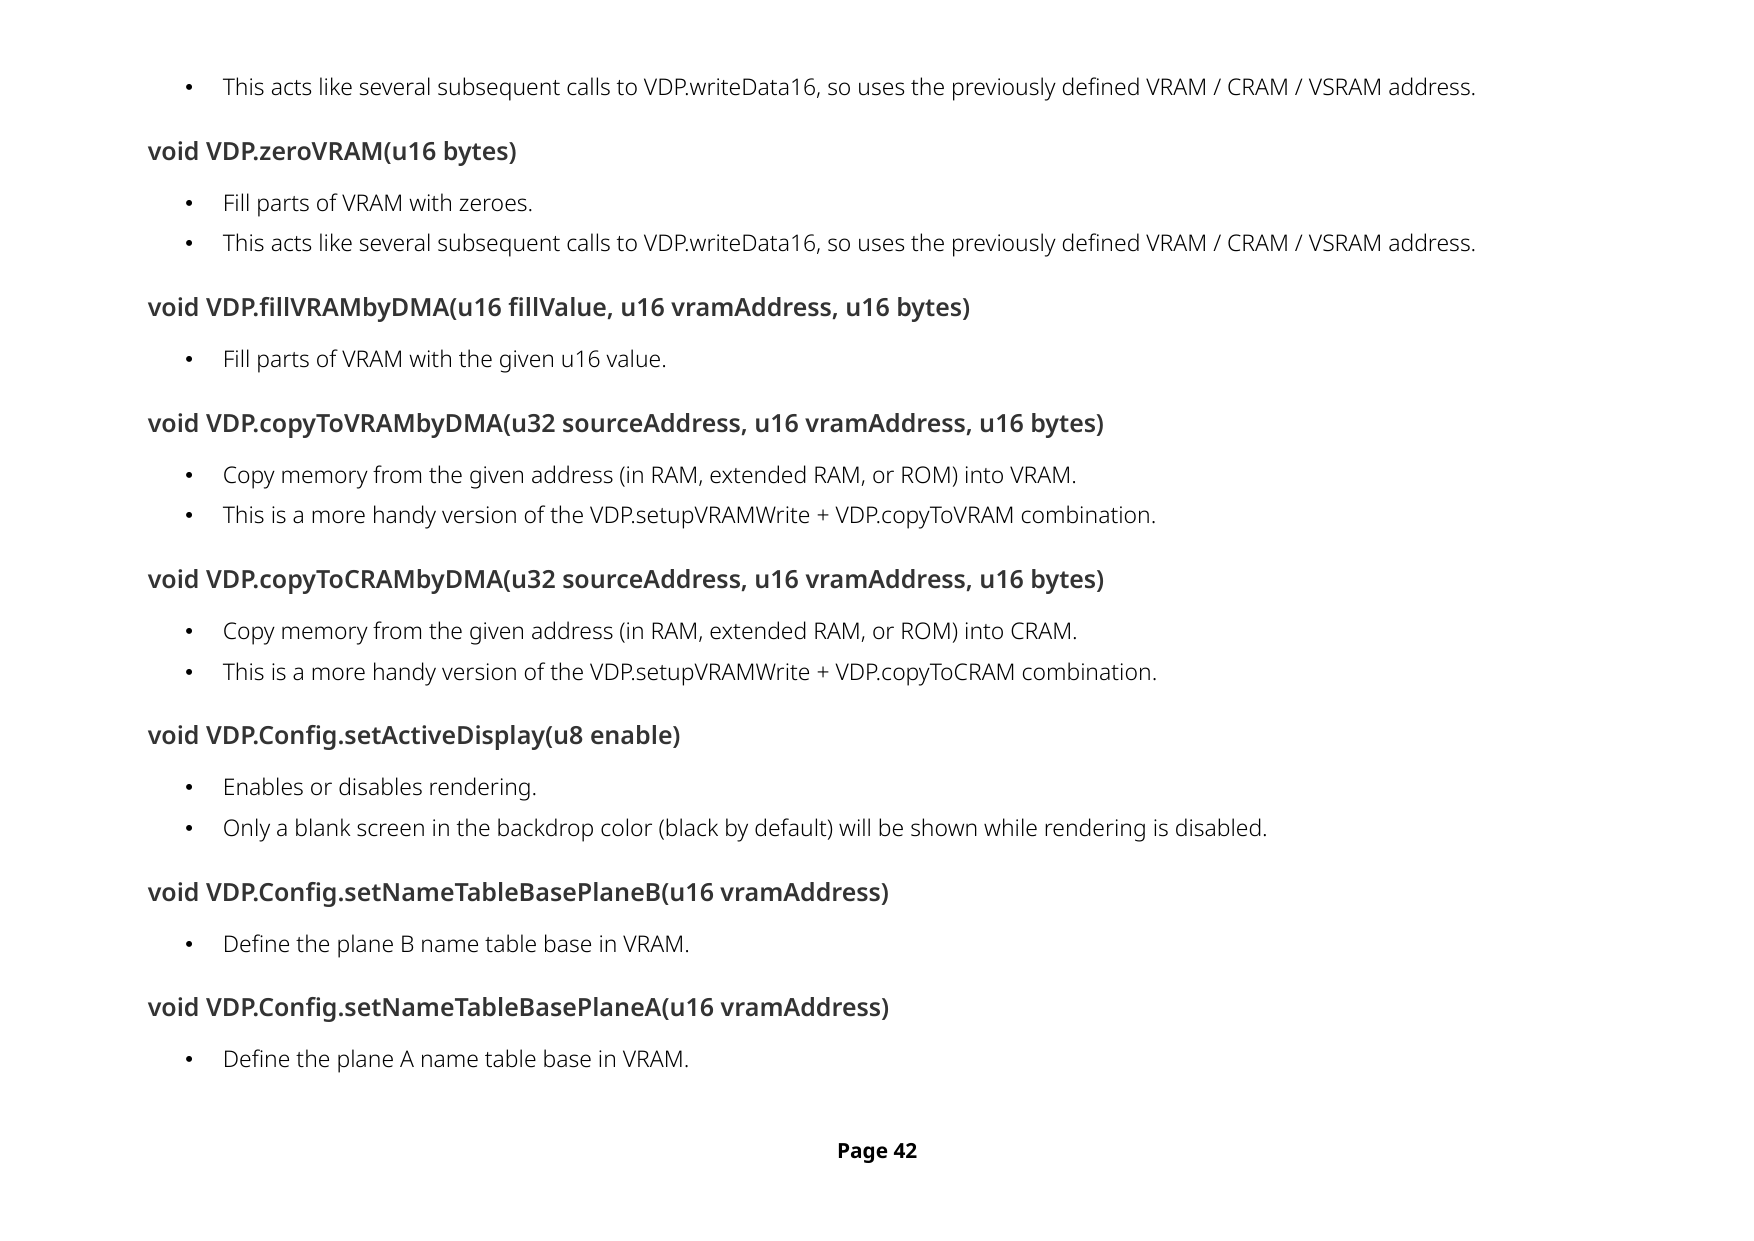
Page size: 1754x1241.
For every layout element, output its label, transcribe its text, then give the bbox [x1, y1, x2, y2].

subtitle void VDP.copyToCRAMbyDMA(u32 sourceAddress, u16 vramAddress, u16 bytes) [148, 562, 1606, 596]
list Copy memory from the given address (in RAM, extended RAM, or ROM) into VRAM. [185, 459, 1606, 490]
list Fill parts of VRAM with the given u16 value. [185, 343, 1606, 374]
subtitle void VDP.copyToVRAMbyDMA(u32 sourceAddress, u16 vramAddress, u16 bytes) [148, 405, 1606, 439]
subtitle void VDP.Config.setNameTableBasePlaneA(u16 vramAddress) [148, 990, 1606, 1024]
list This is a more handy version of the VDP.setupVRAMWrite + VDP.copyToCRAM combination. [185, 655, 1606, 687]
list Enables or disables rendering. [185, 771, 1606, 802]
list Fill parts of VRAM with zeroes. [185, 187, 1606, 218]
list Copy memory from the given address (in RAM, extended RAM, or ROM) into CRAM. [185, 615, 1606, 646]
list Define the plane A name table base in VRAM. [185, 1043, 1606, 1074]
list This acts like several subsequent calls to VDP.writeData16, so uses the previously defined VRAM / CRAM / VSRAM address. [185, 227, 1606, 258]
list Only a blank screen in the backdrop color (black by default) will be shown while rendering is disabled. [185, 812, 1606, 843]
subtitle void VDP.fillVRAMbyDMA(u16 fillValue, u16 vramAddress, u16 bytes) [148, 289, 1606, 324]
subtitle void VDP.Config.setActiveDisplay(u8 enable) [148, 718, 1606, 752]
list This acts like several subsequent calls to VDP.writeData16, so uses the previously defined VRAM / CRAM / VSRAM address. [185, 71, 1606, 102]
list This is a more handy version of the VDP.setupVRAMWrite + VDP.copyToVRAM combination. [185, 499, 1606, 530]
list Define the plane B name table base in VRAM. [185, 927, 1606, 959]
subtitle void VDP.Config.setNameTableBasePlaneB(u16 vramAddress) [148, 874, 1606, 908]
subtitle void VDP.zeroVRAM(u16 bytes) [148, 133, 1606, 167]
